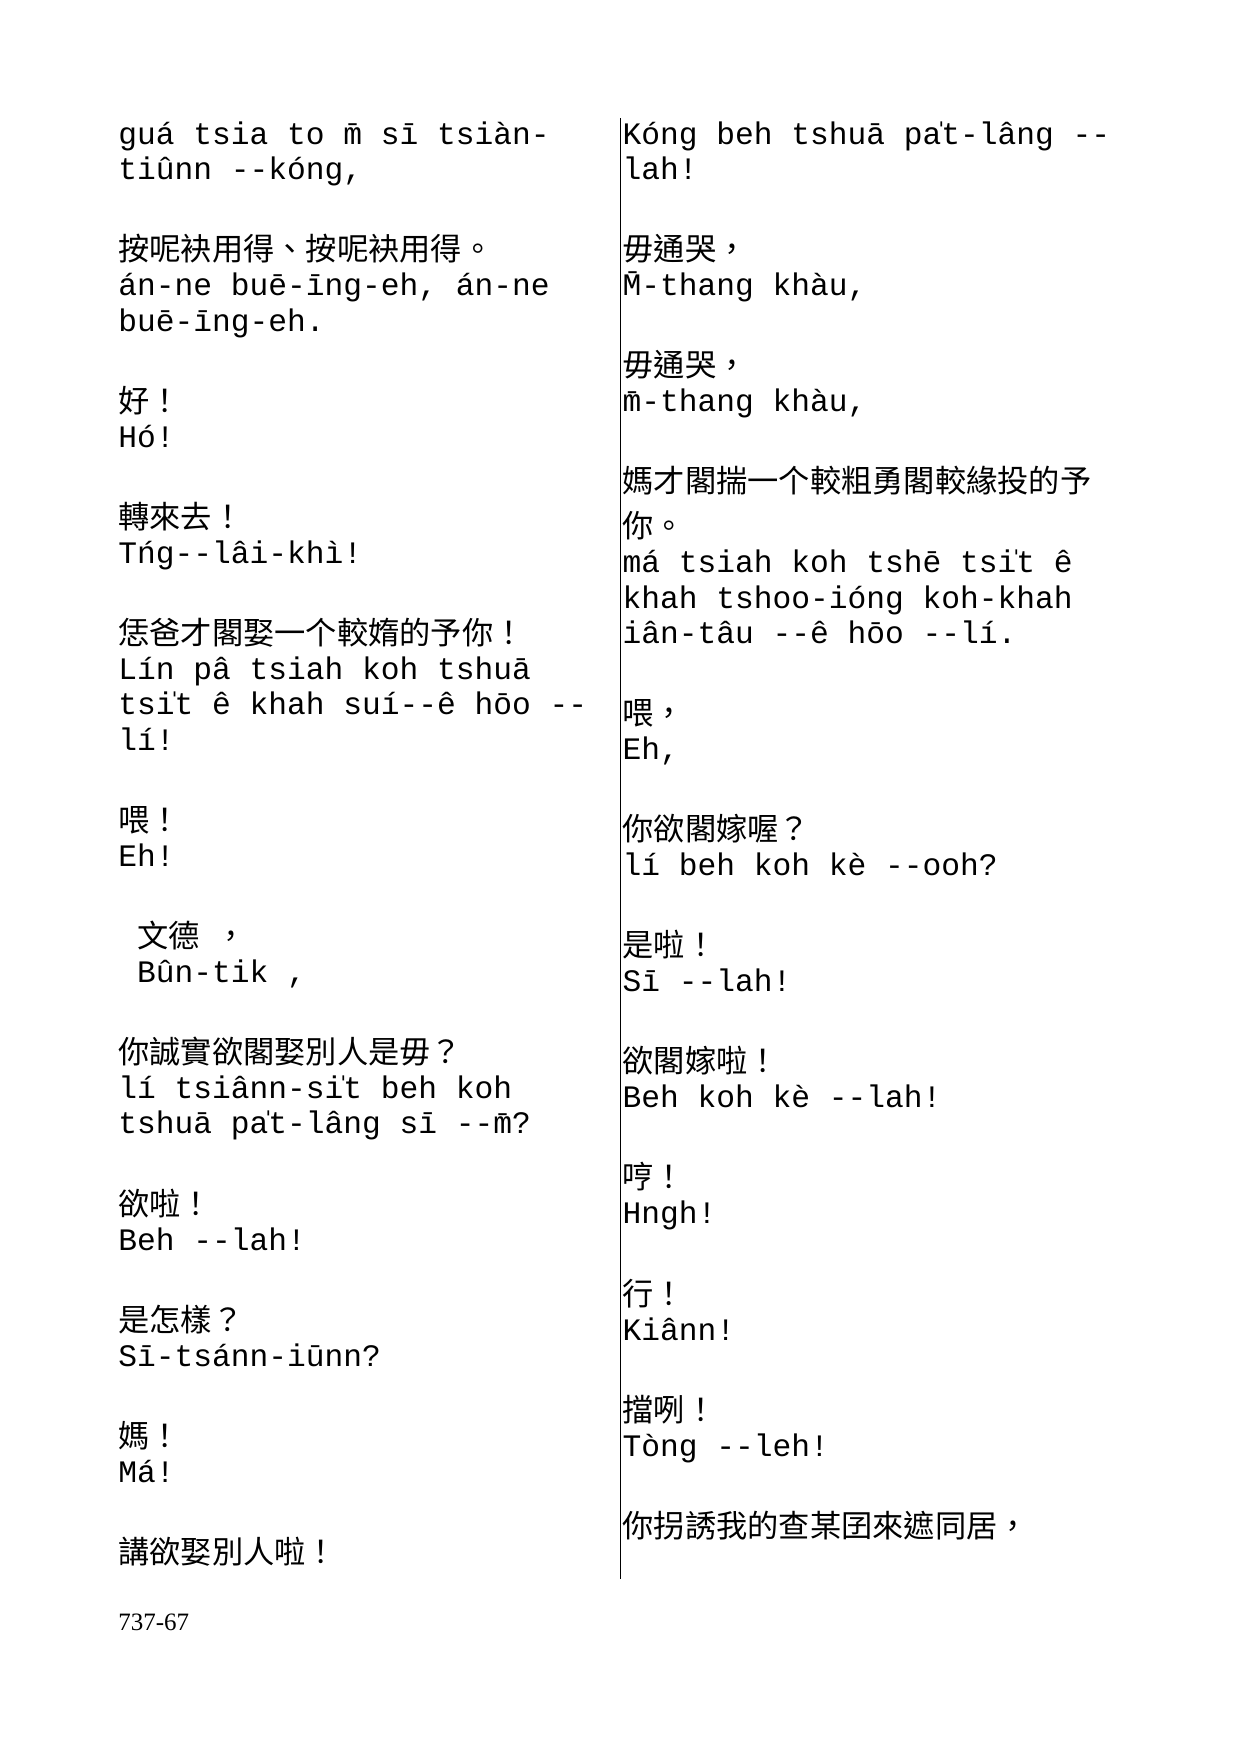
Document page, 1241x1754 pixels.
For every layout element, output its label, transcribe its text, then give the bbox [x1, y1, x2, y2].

text 喂！ [118, 795, 618, 840]
text M̄-thang khàu, [622, 269, 1122, 305]
text 按呢袂用得、按呢袂用得。 [118, 224, 618, 269]
text Eh, [622, 734, 1122, 769]
text 媽！ [118, 1411, 618, 1456]
text án-ne buē-īng-eh, án-ne buē-īng-eh. [118, 269, 618, 340]
text Eh! [118, 840, 618, 875]
text 毋通哭， [622, 340, 1122, 386]
text 是怎樣？ [118, 1295, 618, 1340]
text lí beh koh kè --ooh? [622, 850, 1122, 885]
text 轉來去！ [118, 492, 618, 537]
text 你欲閣嫁喔？ [622, 804, 1122, 850]
text lí tsiânn-si̍t beh koh tshuā pa̍t-lâng sī --m̄? [118, 1072, 618, 1143]
text 欲啦！ [118, 1179, 618, 1224]
text 你誠實欲閣娶別人是毋？ [118, 1027, 618, 1072]
text 行！ [622, 1269, 1122, 1314]
text 好！ [118, 376, 618, 421]
text Kóng beh tshuā pa̍t-lâng --lah! [622, 118, 1122, 189]
text Lín pâ tsiah koh tshuā tsi̍t ê khah suí--ê hōo --lí! [118, 653, 618, 759]
text 講欲娶別人啦！ [118, 1527, 618, 1572]
text 喂， [622, 688, 1122, 734]
text 恁爸才閣娶一个較媠的予你！ [118, 608, 618, 653]
text Kiânn! [622, 1314, 1122, 1349]
text má tsiah koh tshē tsi̍t ê khah tshoo-ióng koh-khah iân-tâu --ê hōo --lí. [622, 547, 1122, 653]
text 文德 ， [118, 911, 618, 956]
text Hó! [118, 421, 618, 456]
text guá tsia to m̄ sī tsiàn-tiûnn --kóng, [118, 118, 618, 189]
text 哼！ [622, 1153, 1122, 1198]
text Hngh! [622, 1198, 1122, 1233]
text 你拐誘我的查某囝來遮同居， [622, 1501, 1122, 1546]
text 媽才閣揣一个較粗勇閣較緣投的予你。 [622, 456, 1122, 547]
text Bûn-tik , [118, 956, 618, 992]
text Sī-tsánn-iūnn? [118, 1340, 618, 1375]
text Beh koh kè --lah! [622, 1082, 1122, 1117]
text Tńg--lâi-khì! [118, 537, 618, 572]
text 毋通哭， [622, 224, 1122, 269]
text m̄-thang khàu, [622, 386, 1122, 421]
text Má! [118, 1456, 618, 1491]
text Tòng --leh! [622, 1430, 1122, 1465]
text Sī --lah! [622, 966, 1122, 1001]
text Beh --lah! [118, 1224, 618, 1259]
text 欲閣嫁啦！ [622, 1037, 1122, 1082]
text 擋咧！ [622, 1385, 1122, 1430]
text 是啦！ [622, 921, 1122, 966]
